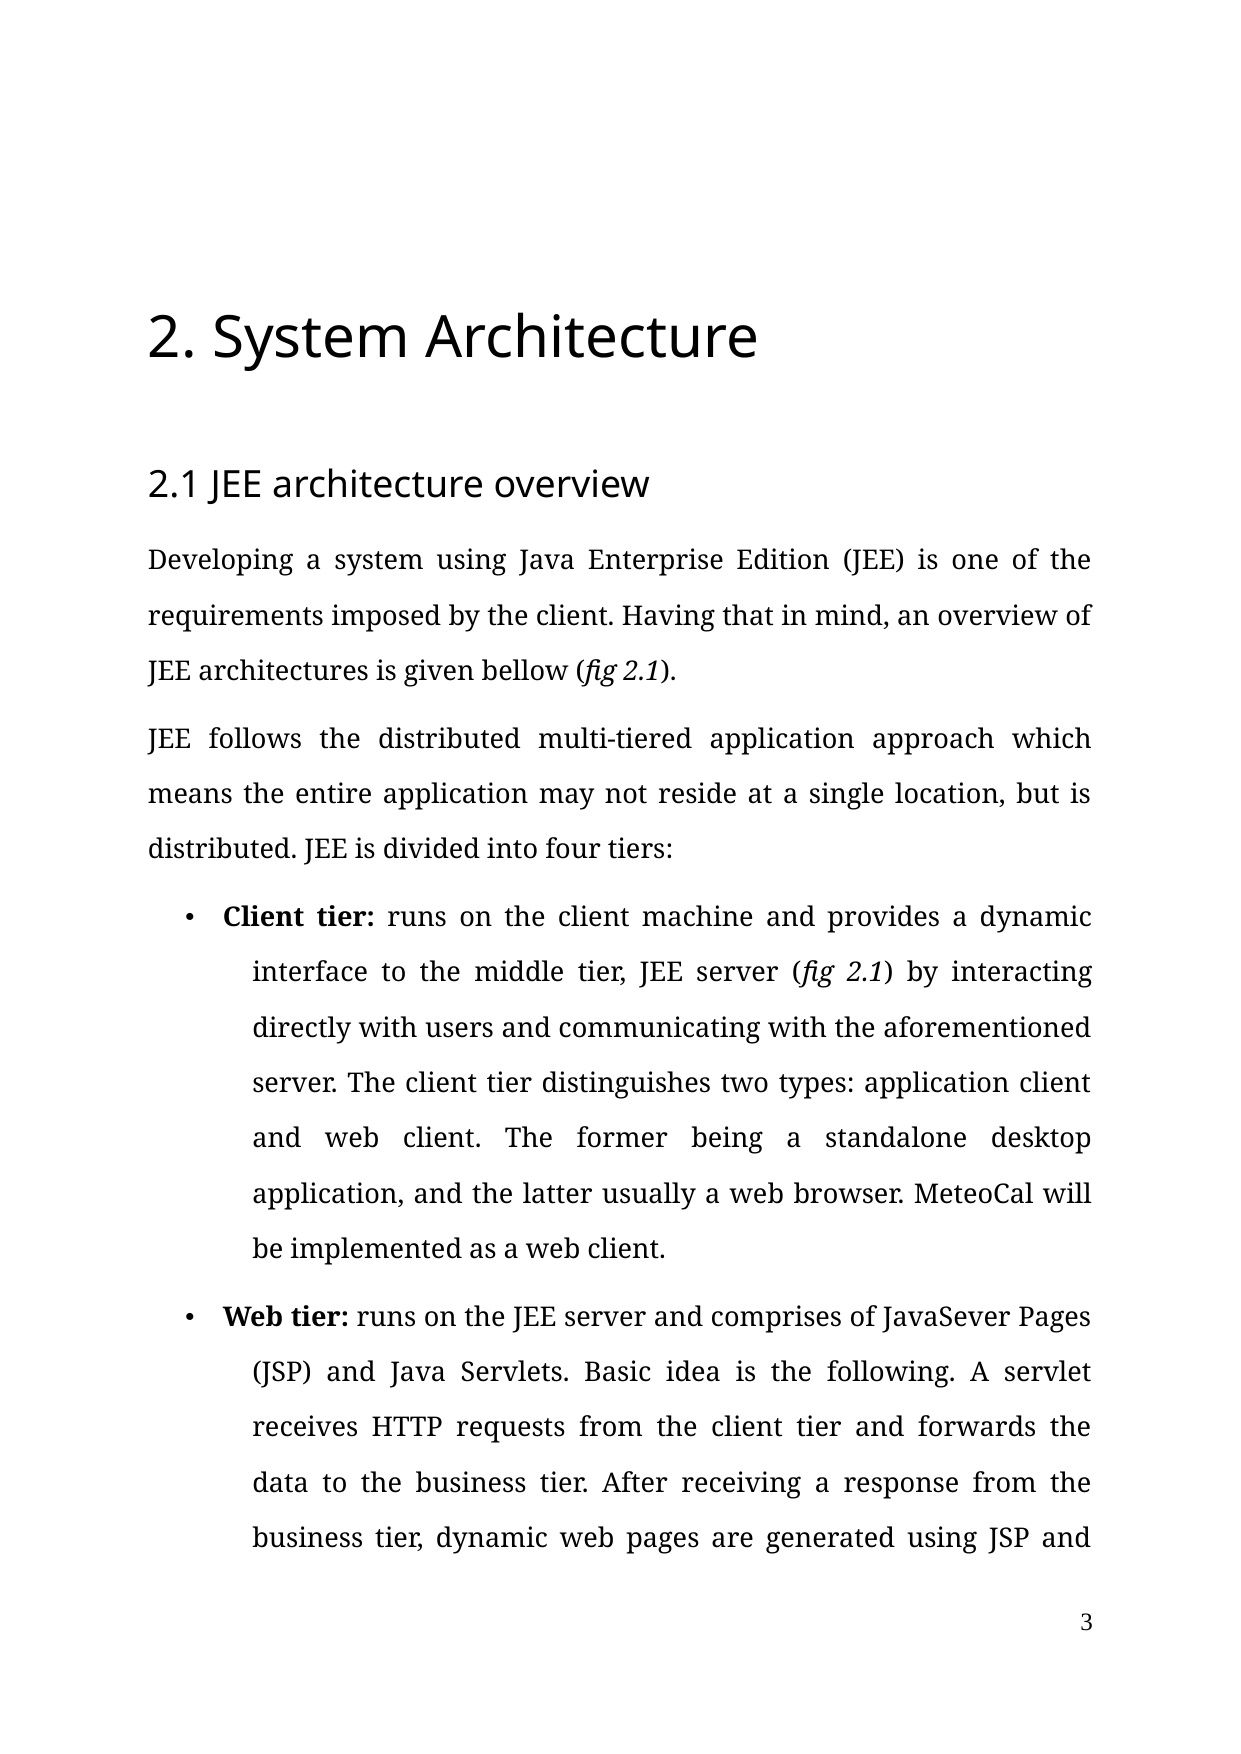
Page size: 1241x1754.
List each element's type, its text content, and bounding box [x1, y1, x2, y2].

subtitle 2.1 JEE architecture overview [148, 458, 1093, 509]
text JEE follows the distributed multi-tiered application approach which means the entire application may not reside at a single location, but is distributed. JEE is divided into four tiers: [148, 719, 1093, 867]
text Developing a system using Java Enterprise Edition (JEE) is one of the requirements imposed by the client. Having that in mind, an overview of JEE architectures is given bellow (fig 2.1). [148, 541, 1093, 688]
subtitle 2. System Architecture [148, 295, 1093, 375]
list Client tier: runs on the client machine and provides a dynamic interface to the middle tier, JEE server (fig 2.1) by interacting directly with users and communicating with the aforementioned server. The client tier distinguishes two types: application client and web client. The former being a standalone desktop application, and the latter usually a web browser. MeteoCal will be implemented as a web client. [185, 897, 1093, 1266]
list Web tier: runs on the JEE server and comprises of JavaSever Pages (JSP) and Java Servlets. Basic idea is the following. A servlet receives HTTP requests from the client tier and forwards the data to the business tier. After receiving a response from the business tier, dynamic web pages are generated using JSP and [185, 1297, 1093, 1555]
